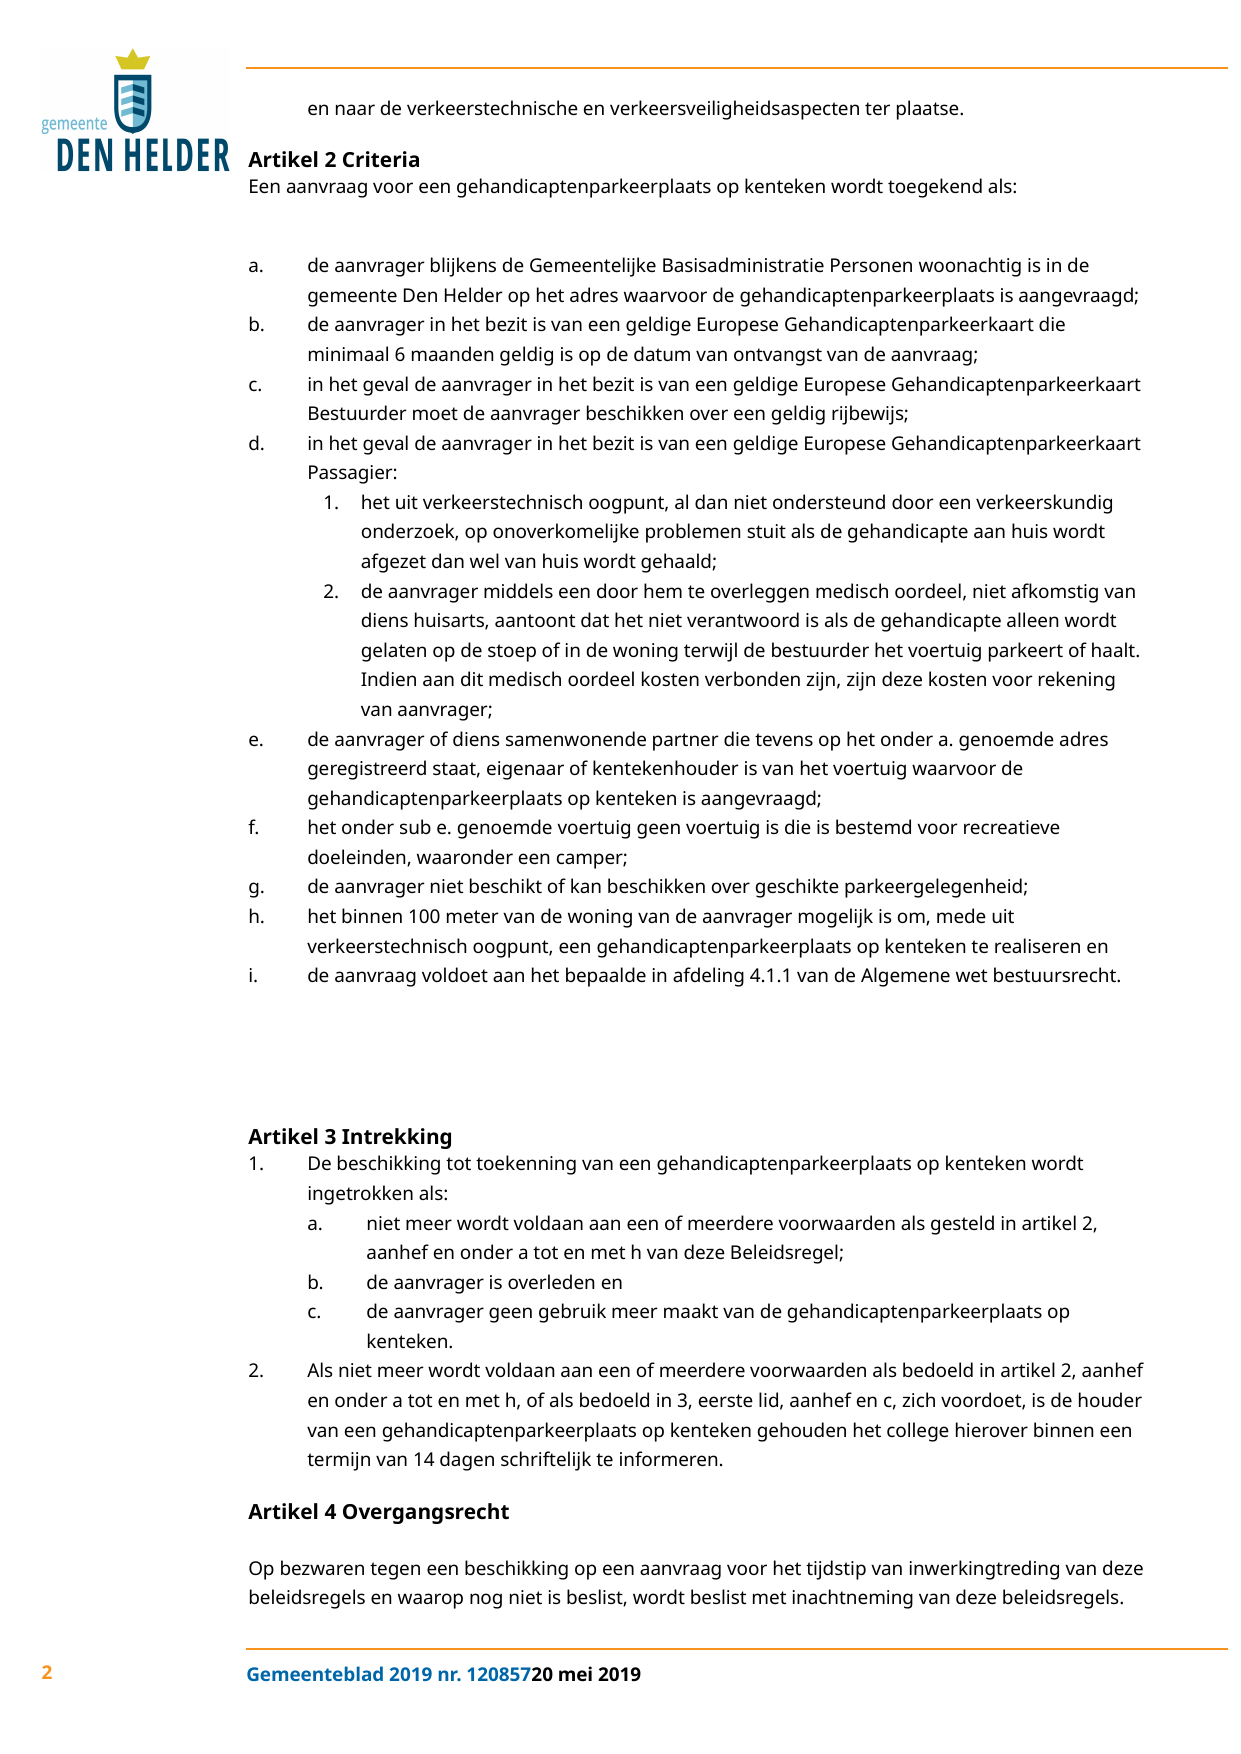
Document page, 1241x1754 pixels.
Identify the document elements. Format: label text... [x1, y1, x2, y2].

list in het geval de aanvrager in het bezit is van een geldige Europese Gehandicaptenparkeerkaart Bestuurder moet de aanvrager beschikken over een geldig rijbewijs; [248, 371, 1152, 426]
list de aanvrager geen gebruik meer maakt van de gehandicaptenparkeerplaats op kenteken. [307, 1298, 1152, 1354]
list het uit verkeerstechnisch oogpunt, al dan niet ondersteund door een verkeerskundig onderzoek, op onoverkomelijke problemen stuit als de gehandicapte aan huis wordt afgezet dan wel van huis wordt gehaald; [323, 489, 1152, 574]
list de aanvrager niet beschikt of kan beschikken over geschikte parkeergelegenheid; [248, 874, 1152, 899]
picture [220, 160, 224, 172]
list de aanvrager blijkens de Gemeentelijke Basisadministratie Personen woonachtig is in de gemeente Den Helder op het adres waarvoor de gehandicaptenparkeerplaats is aangevraagd; [248, 252, 1152, 308]
text Artikel 3 Intrekking [248, 1122, 1152, 1151]
picture [130, 157, 135, 172]
picture [182, 144, 187, 165]
list in het geval de aanvrager in het bezit is van een geldige Europese Gehandicaptenparkeerkaart Passagier: [248, 430, 1152, 485]
list Als niet meer wordt voldaan aan een of meerdere voorwaarden als bedoeld in artikel 2, aanhef en onder a tot en met h, of als bedoeld in 3, eerste lid, aanhef en c, zich voordoet, is de houder van een gehandicaptenparkeerplaats op kenteken gehouden het college hierover binnen een termijn van 14 dagen schriftelijk te informeren. [248, 1358, 1152, 1472]
picture [41, 47, 231, 172]
list het onder sub e. genoemde voertuig geen voertuig is die is bestemd voor recreatieve doeleinden, waaronder een camper; [248, 814, 1152, 870]
text Artikel 2 Criteria [248, 145, 1152, 174]
text Een aanvraag voor een gehandicaptenparkeerplaats op kenteken wordt toegekend als: [248, 174, 1152, 199]
list niet meer wordt voldaan aan een of meerdere voorwaarden als gesteld in artikel 2, aanhef en onder a tot en met h van deze Beleidsregel; [307, 1210, 1152, 1265]
list de aanvrager of diens samenwonende partner die tevens op het onder a. genoemde adres geregistreerd staat, eigenaar of kentekenhouder is van het voertuig waarvoor de gehandicaptenparkeerplaats op kenteken is aangevraagd; [248, 726, 1152, 811]
list de aanvrager middels een door hem te overleggen medisch oordeel, niet afkomstig van diens huisarts, aantoont dat het niet verantwoord is als de gehandicapte alleen wordt gelaten op de stoep of in de woning terwijl de bestuurder het voertuig parkeert of haalt. Indien aan dit medisch oordeel kosten verbonden zijn, zijn deze kosten voor rekening van aanvrager; [323, 578, 1152, 722]
picture [100, 154, 106, 172]
text Op bezwaren tegen een beschikking op een aanvraag voor het tijdstip van inwerkingtreding van deze beleidsregels en waarop nog niet is beslist, wordt beslist met inachtneming van deze beleidsregels. [248, 1555, 1152, 1610]
list en naar de verkeerstechnische en verkeersveiligheidsaspecten ter plaatse. [248, 95, 1152, 121]
list De beschikking tot toekenning van een gehandicaptenparkeerplaats op kenteken wordt ingetrokken als: [248, 1151, 1152, 1206]
list de aanvraag voldoet aan het bepaalde in afdeling 4.1.1 van de Algemene wet bestuursrecht. [248, 962, 1152, 988]
list het binnen 100 meter van de woning van de aanvrager mogelijk is om, mede uit verkeerstechnisch oogpunt, een gehandicaptenparkeerplaats op kenteken te realiseren en [248, 903, 1152, 959]
list de aanvrager is overleden en [307, 1269, 1152, 1294]
text Artikel 4 Overgangsrecht [248, 1497, 1152, 1525]
picture [63, 144, 68, 165]
list de aanvrager in het bezit is van een geldige Europese Gehandicaptenparkeerkaart die minimaal 6 maanden geldig is op de datum van ontvangst van de aanvraag; [248, 312, 1152, 367]
